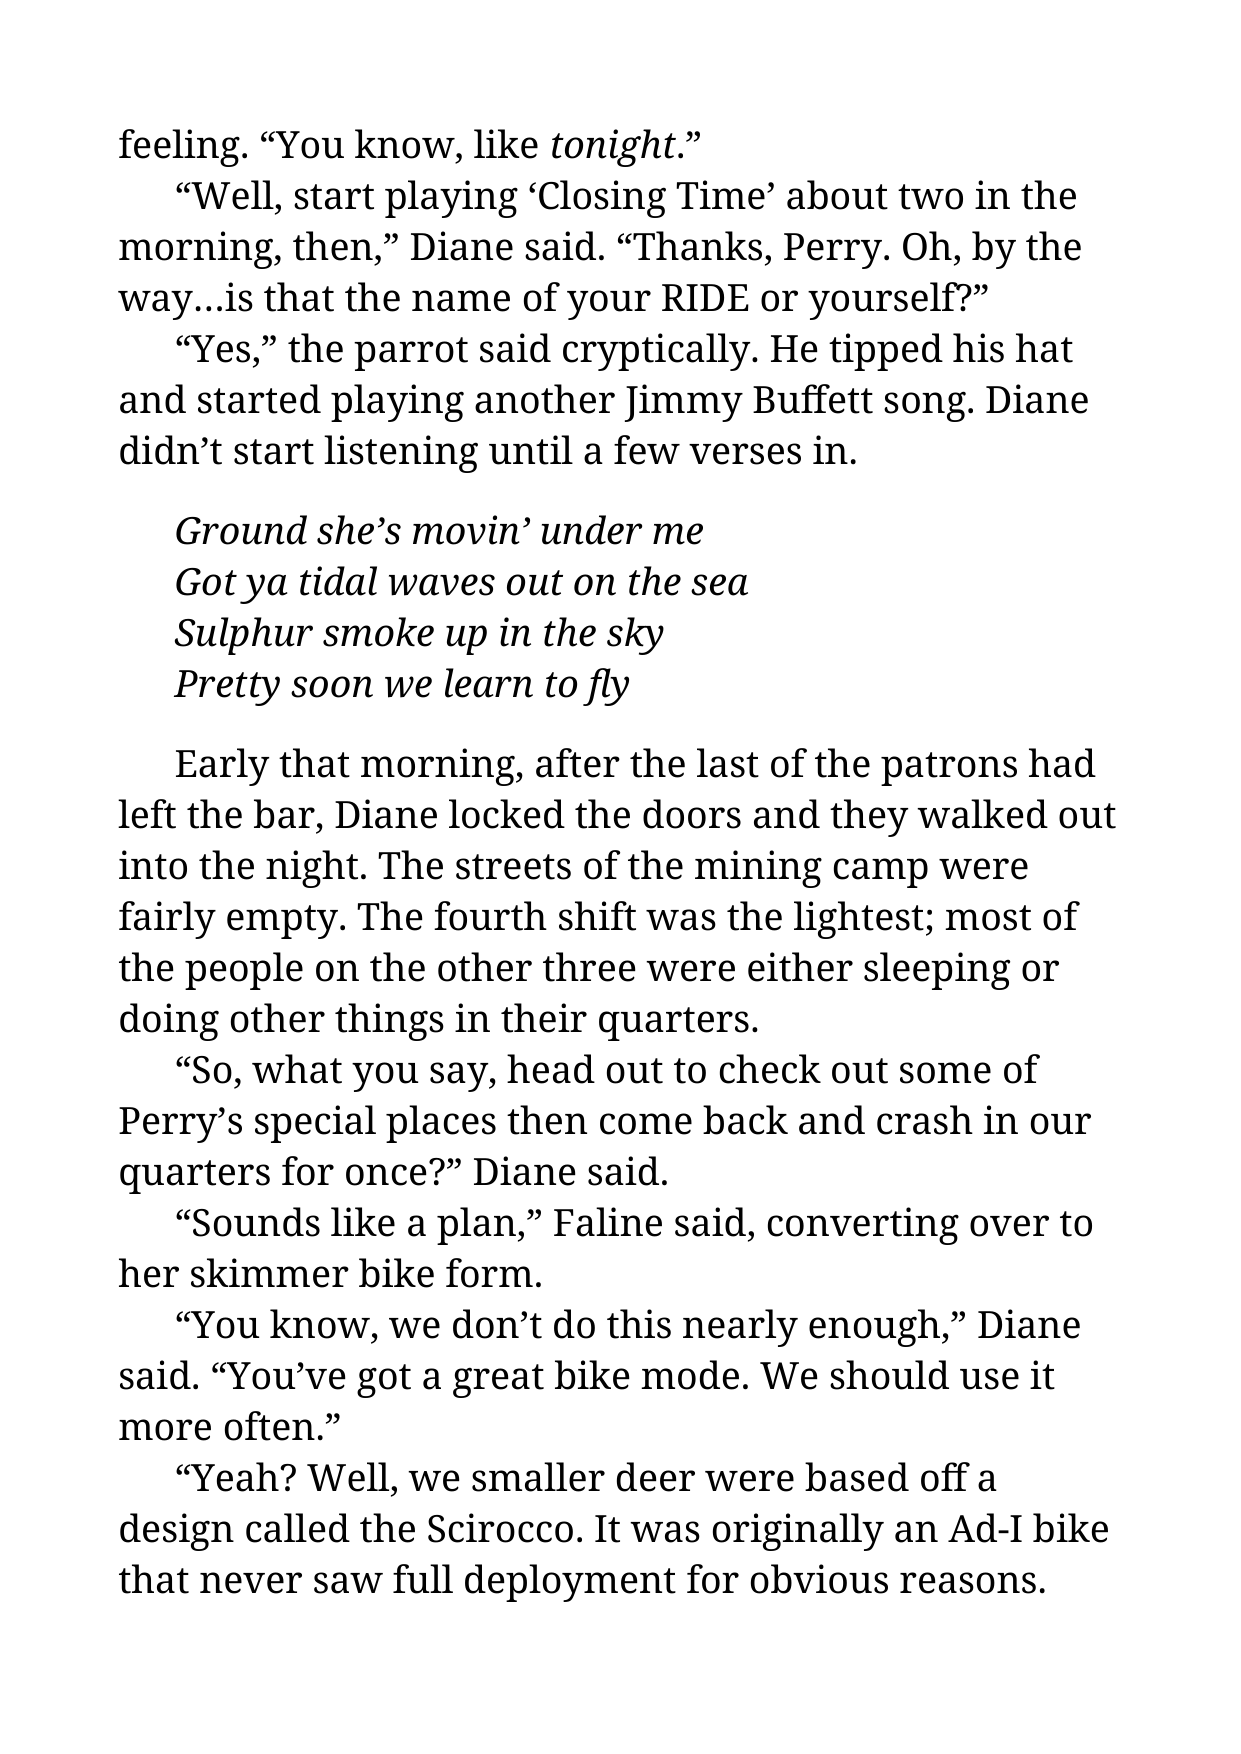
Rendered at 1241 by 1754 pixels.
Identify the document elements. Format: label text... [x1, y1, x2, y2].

text feeling. “You know, like tonight.” [118, 118, 1122, 169]
text Got ya tidal waves out on the sea [118, 555, 1122, 606]
text “Well, start playing ‘Closing Time’ about two in the morning, then,” Diane said. “Thanks, Perry. Oh, by the way…is that the name of your RIDE or yourself?” [118, 169, 1122, 322]
text Sulphur smoke up in the sky [118, 606, 1122, 657]
text “Yes,” the parrot said cryptically. He tipped his hat and started playing another Jimmy Buffett song. Diane didn’t start listening until a few verses in. [118, 322, 1122, 475]
text “Sounds like a plan,” Faline said, converting over to her skimmer bike form. [118, 1196, 1122, 1298]
text “So, what you say, head out to check out some of Perry’s special places then come back and crash in our quarters for once?” Diane said. [118, 1043, 1122, 1196]
text Early that morning, after the last of the patrons had left the bar, Diane locked the doors and they walked out into the night. The streets of the mining camp were fairly empty. The fourth shift was the lightest; most of the people on the other three were either sleeping or doing other things in their quarters. [118, 737, 1122, 1043]
text Pretty soon we learn to fly [118, 657, 1122, 708]
text Ground she’s movin’ under me [118, 504, 1122, 555]
text “You know, we don’t do this nearly enough,” Diane said. “You’ve got a great bike mode. We should use it more often.” [118, 1298, 1122, 1452]
text “Yeah? Well, we smaller deer were based off a design called the Scirocco. It was originally an Ad-I bike that never saw full deployment for obvious reasons. [118, 1452, 1122, 1605]
